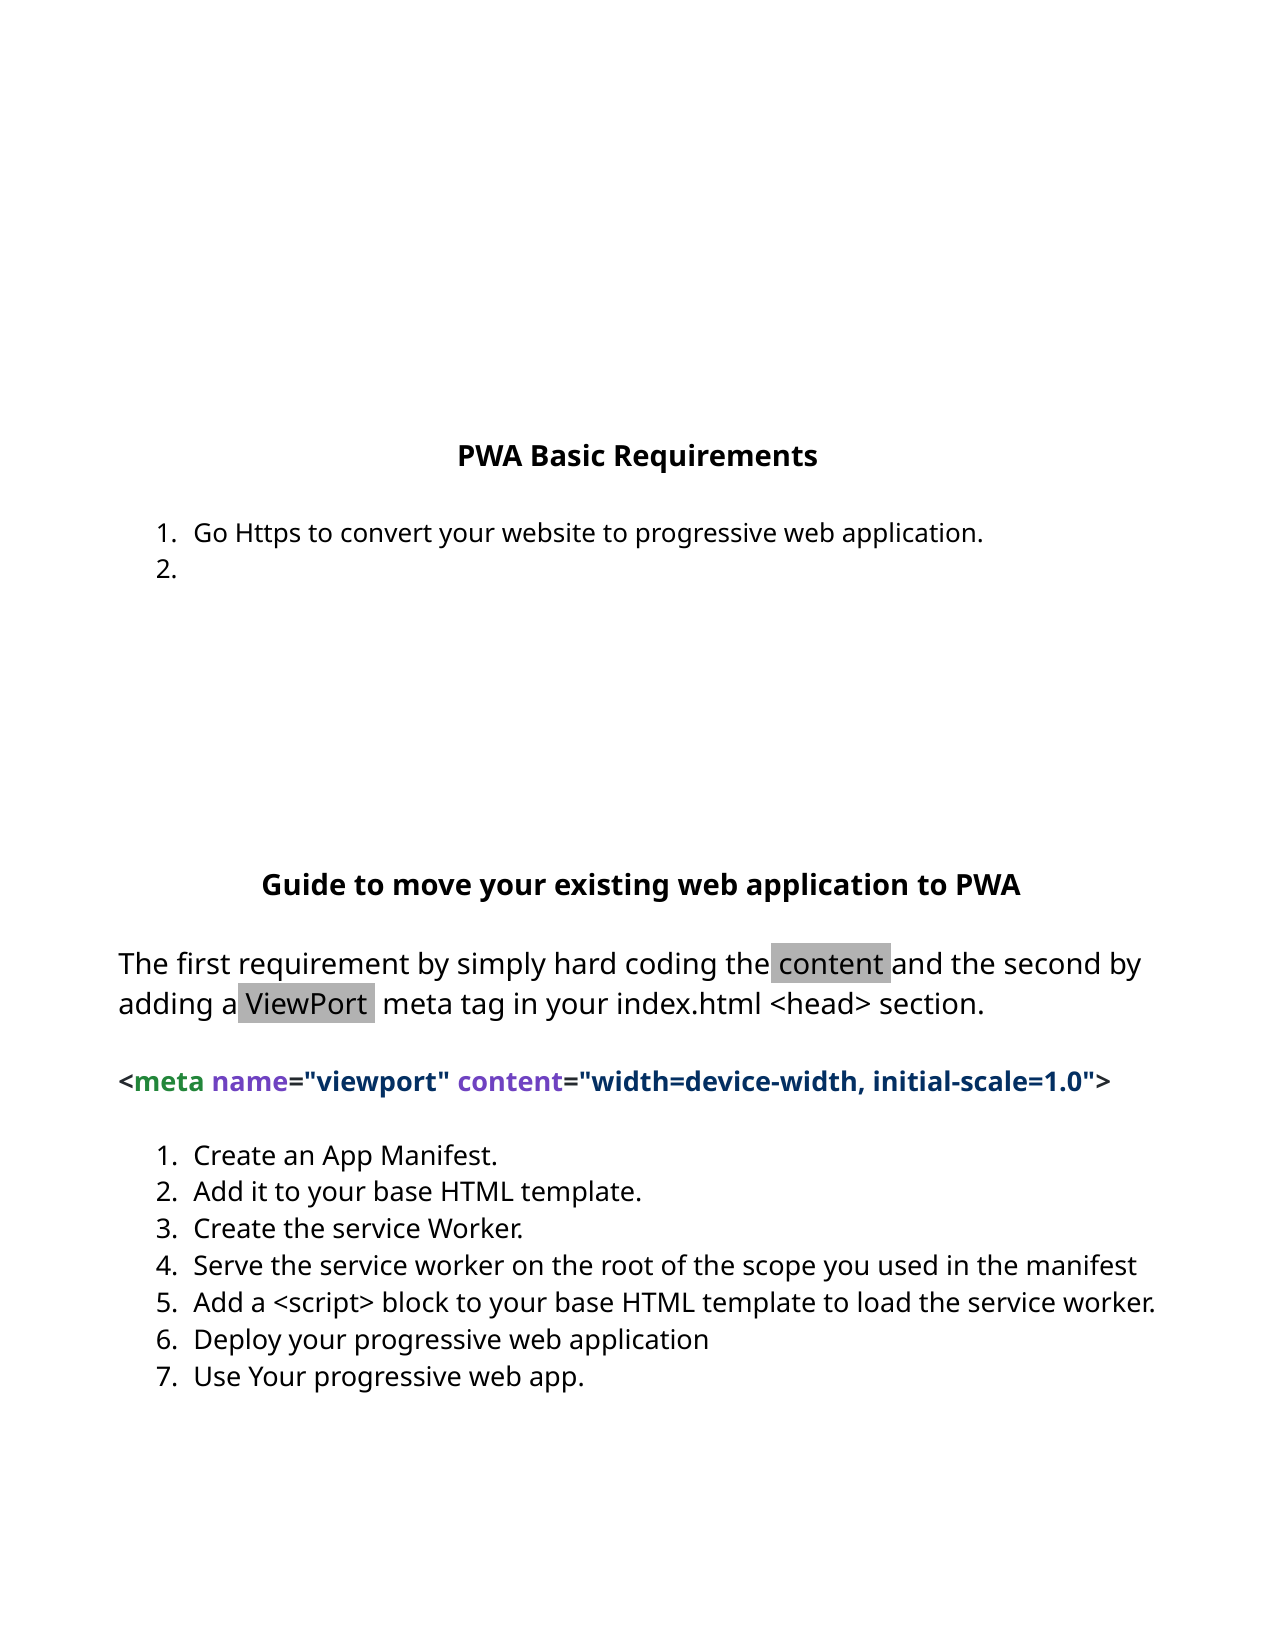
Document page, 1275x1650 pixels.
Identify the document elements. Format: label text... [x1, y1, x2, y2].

list Go Https to convert your website to progressive web application. [156, 515, 1157, 551]
list Use Your progressive web app. [156, 1357, 1157, 1394]
list Add it to your base HTML template. [156, 1173, 1157, 1210]
list Deploy your progressive web application [156, 1320, 1157, 1357]
text PWA Basic Requirements [118, 436, 1157, 475]
text <meta name="viewport" content="width=device-width, initial-scale=1.0"> [118, 1062, 1157, 1099]
list Add a <script> block to your base HTML template to load the service worker. [156, 1283, 1157, 1320]
list Create an App Manifest. [156, 1136, 1157, 1173]
text Guide to move your existing web application to PWA [118, 864, 1157, 903]
list Create the service Worker. [156, 1210, 1157, 1247]
text The first requirement by simply hard coding the content and the second by adding a ViewPort meta tag in your index.html <head> section. [118, 943, 1157, 1023]
list Serve the service worker on the root of the scope you used in the manifest [156, 1247, 1157, 1283]
